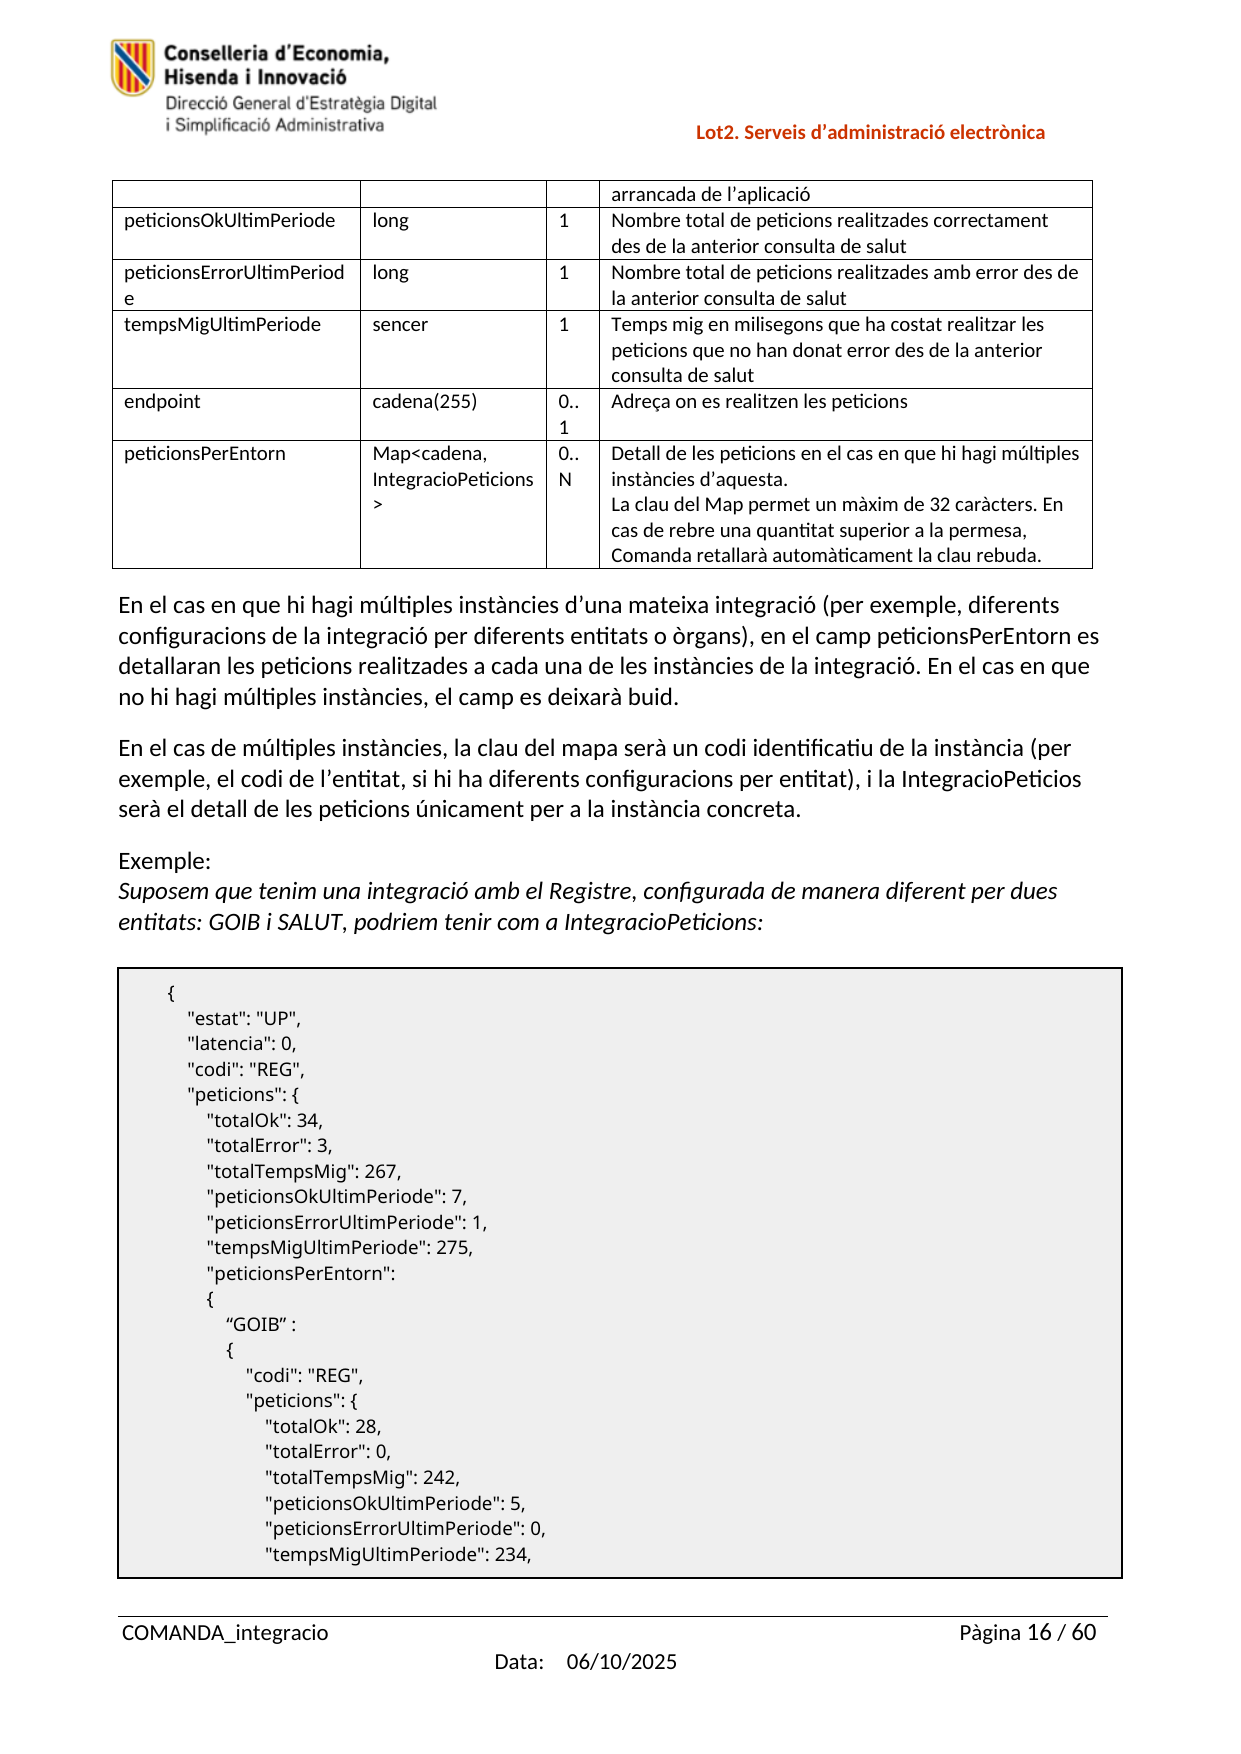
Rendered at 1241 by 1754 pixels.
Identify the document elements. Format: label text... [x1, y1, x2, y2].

table_header { "estat": "UP", "latencia": 0, "codi": "REG", "peticions": { "totalOk": 34, "totalError": 3, "totalTempsMig": 267, "peticionsOkUltimPeriode": 7, "peticionsErrorUltimPeriode": 1, "tempsMigUltimPeriode": 275, "peticionsPerEntorn": { “GOIB” : { "codi": "REG", "peticions": { "totalOk": 28, "totalError": 0, "totalTempsMig": 242, "peticionsOkUltimPeriode": 5, "peticionsErrorUltimPeriode": 0, "tempsMigUltimPeriode": 234, [119, 969, 1121, 1577]
table_cell Nombre total de peticions realitzades amb error des de la anterior consulta de salut [600, 260, 1092, 310]
table_cell long [361, 260, 546, 310]
table_cell Detall de les peticions en el cas en que hi hagi múltiples instàncies d’aquesta. La clau del Map permet un màxim de 32 caràcters. En cas de rebre una quantitat superior a la permesa, Comanda retallarà automàticament la clau rebuda. [600, 441, 1092, 568]
table_cell cadena(255) [361, 389, 546, 439]
table_cell 0..1 [547, 389, 599, 439]
text En el cas en que hi hagi múltiples instàncies d’una mateixa integració (per exemple, diferents configuracions de la integració per diferents entitats o òrgans), en el camp peticionsPerEntorn es detallaran les peticions realitzades a cada una de les instàncies de la integració. En el cas en que no hi hagi múltiples instàncies, el camp es deixarà buid. [118, 589, 1122, 712]
table_cell peticionsPerEntorn [113, 441, 360, 568]
table_cell 0..N [547, 441, 599, 568]
text En el cas de múltiples instàncies, la clau del mapa serà un codi identificatiu de la instància (per exemple, el codi de l’entitat, si hi ha diferents configuracions per entitat), i la IntegracioPeticios serà el detall de les peticions únicament per a la instància concreta. [118, 732, 1122, 824]
table_cell [547, 181, 599, 207]
table_cell arrancada de l’aplicació [600, 181, 1092, 207]
table_cell 1 [547, 311, 599, 388]
table_cell peticionsErrorUltimPeriode [113, 260, 360, 310]
table_cell sencer [361, 311, 546, 388]
picture [100, 26, 467, 156]
table_cell long [361, 208, 546, 258]
table_cell [113, 181, 360, 207]
table_cell endpoint [113, 389, 360, 439]
table_cell Map<cadena, IntegracioPeticions> [361, 441, 546, 568]
table_cell 1 [547, 260, 599, 310]
table_cell Temps mig en milisegons que ha costat realitzar les peticions que no han donat error des de la anterior consulta de salut [600, 311, 1092, 388]
table_cell Nombre total de peticions realitzades correctament des de la anterior consulta de salut [600, 208, 1092, 258]
table_cell peticionsOkUltimPeriode [113, 208, 360, 258]
table_cell 1 [547, 208, 599, 258]
table_cell Adreça on es realitzen les peticions [600, 389, 1092, 439]
text Exemple: Suposem que tenim una integració amb el Registre, configurada de manera diferent per dues entitats: GOIB i SALUT, podriem tenir com a IntegracioPeticions: [118, 845, 1122, 967]
table_cell tempsMigUltimPeriode [113, 311, 360, 388]
table_cell [361, 181, 546, 207]
